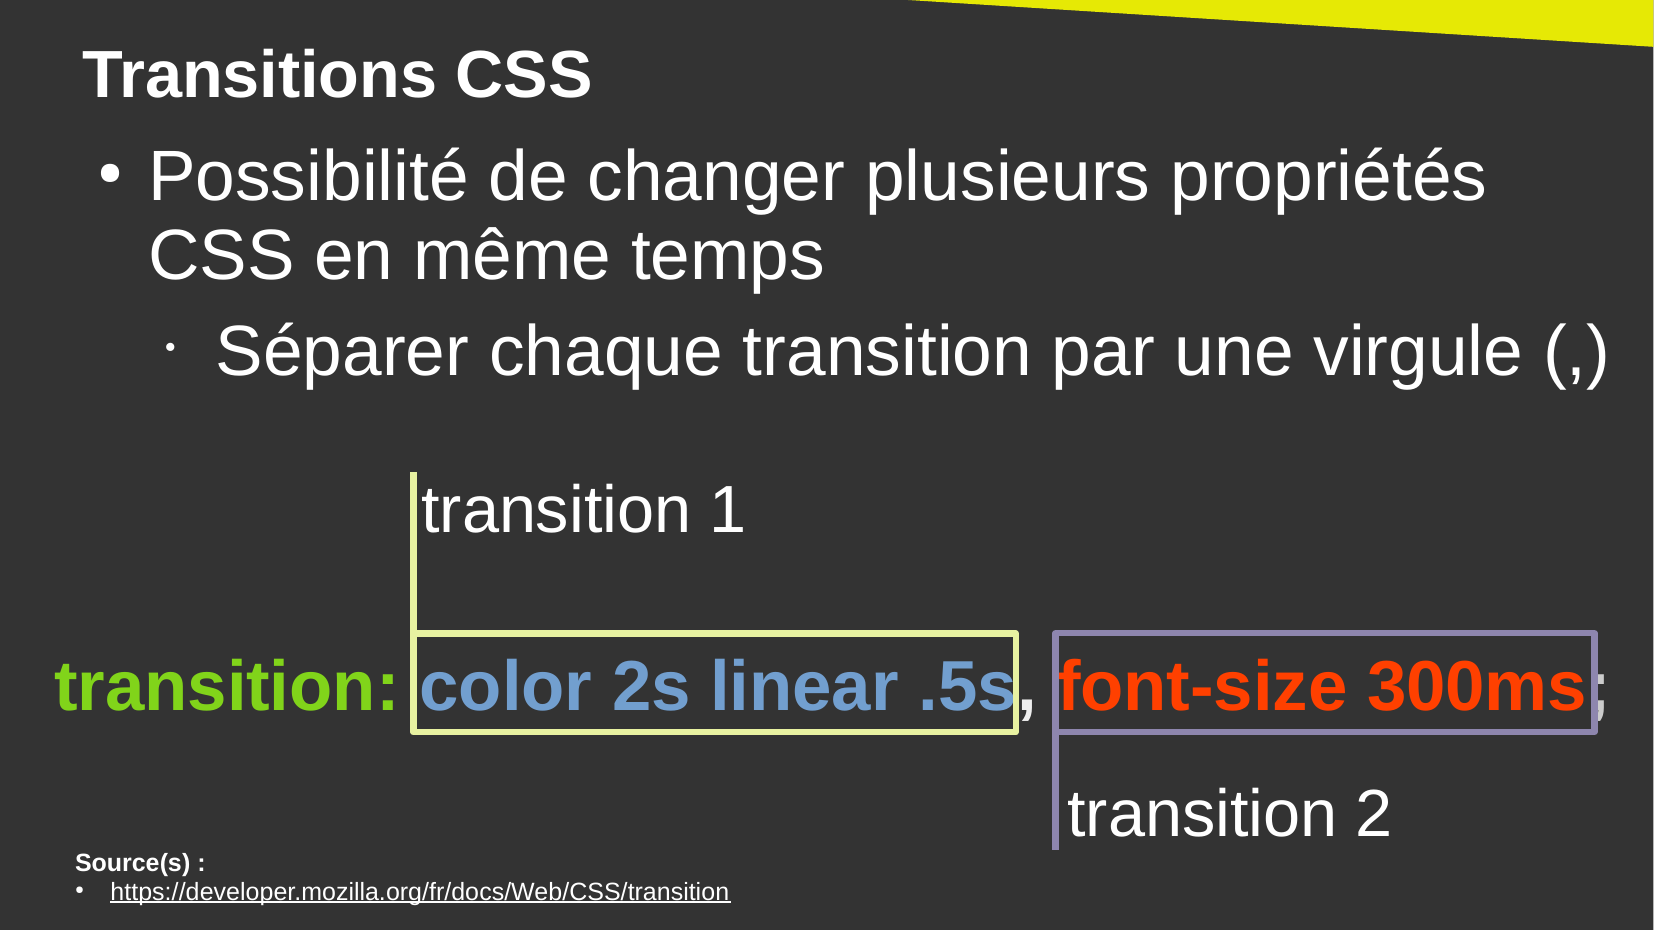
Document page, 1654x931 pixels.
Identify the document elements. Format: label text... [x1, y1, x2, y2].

text_box Source(s) : https://developer.mozilla.org/fr/docs/Web/CSS/transition [60, 841, 1546, 931]
text_box transition: color 2s linear .5s, font-size 300ms; [1059, 639, 1591, 729]
text_box transition: color 2s linear .5s, font-size 300ms; [417, 639, 1013, 729]
title Transitions CSS [82, 37, 1571, 114]
text_box transition: color 2s linear .5s, font-size 300ms; [23, 639, 1052, 745]
text_box [908, 0, 1654, 47]
list Possibilité de changer plusieurs propriétés CSS en même temps Séparer chaque transition par une virgule (,) [80, 135, 1620, 414]
text_box transition: color 2s linear .5s, font-size 300ms; [1059, 639, 1642, 745]
title transition 1 [421, 472, 839, 548]
title transition 2 [1067, 775, 1576, 851]
